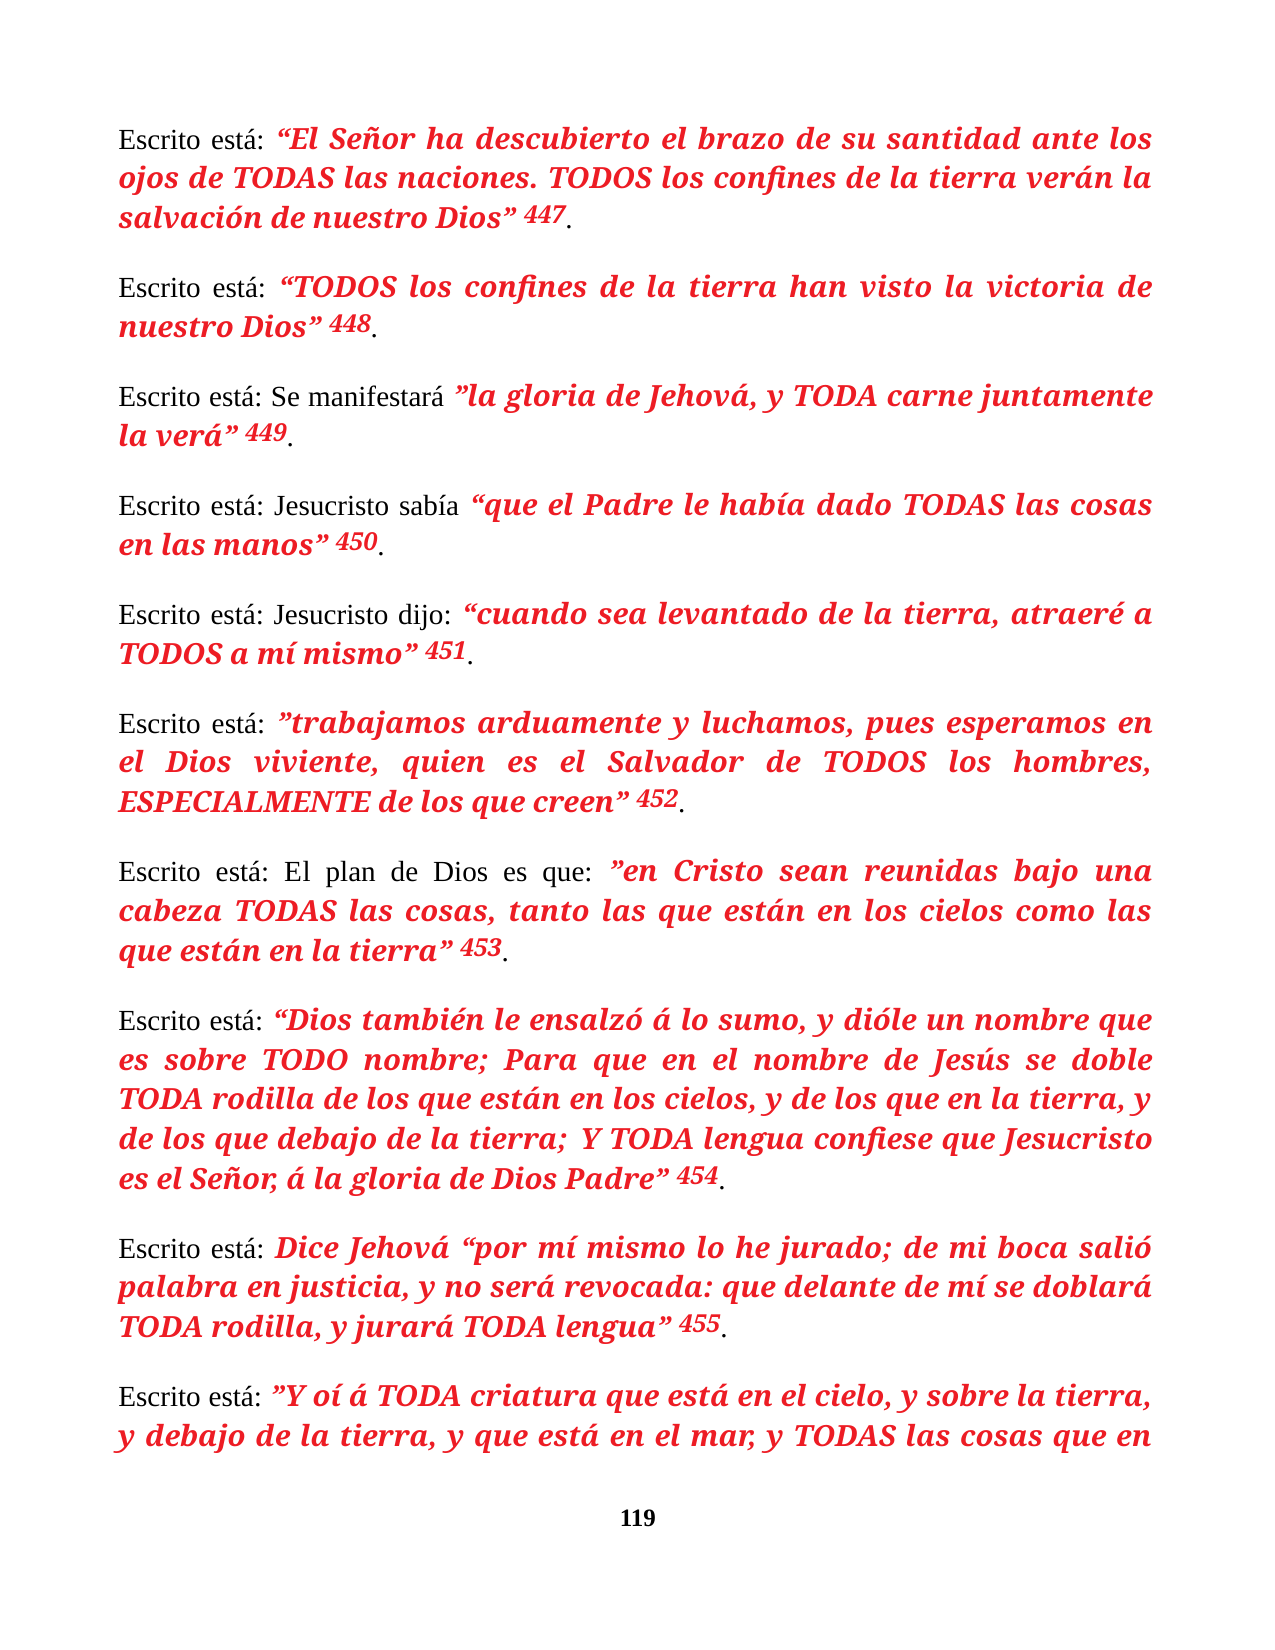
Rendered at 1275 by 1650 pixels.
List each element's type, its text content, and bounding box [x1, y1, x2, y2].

text Escrito está: Dice Jehová “por mí mismo lo he jurado; de mi boca salió palabra en justicia, y no será revocada: que delante de mí se doblará TODA rodilla, y jurará TODA lengua” . [118, 1227, 1157, 1346]
text Escrito está: “Dios también le ensalzó á lo sumo, y dióle un nombre que es sobre TODO nombre; Para que en el nombre de Jesús se doble TODA rodilla de los que están en los cielos, y de los que en la tierra, y de los que debajo de la tierra; Y TODA lengua confiese que Jesucristo es el Señor, á la gloria de Dios Padre” . [118, 999, 1157, 1198]
text Escrito está: ”trabajamos arduamente y luchamos, pues esperamos en el Dios viviente, quien es el Salvador de TODOS los hombres, ESPECIALMENTE de los que creen” . [118, 702, 1157, 821]
text Escrito está: Se manifestará ”la gloria de Jehová, y TODA carne juntamente la verá” . [118, 376, 1157, 455]
text Escrito está: “TODOS los confines de la tierra han visto la victoria de nuestro Dios” . [118, 267, 1157, 346]
text Escrito está: ”Y oí á TODA criatura que está en el cielo, y sobre la tierra, y debajo de la tierra, y que está en el mar, y TODAS las cosas que en [118, 1376, 1157, 1455]
text Escrito está: Jesucristo dijo: “cuando sea levantado de la tierra, atraeré a TODOS a mí mismo” . [118, 593, 1157, 673]
text Escrito está: Jesucristo sabía “que el Padre le había dado TODAS las cosas en las manos” . [118, 484, 1157, 564]
text Escrito está: El plan de Dios es que: ”en Cristo sean reunidas bajo una cabeza TODAS las cosas, tanto las que están en los cielos como las que están en la tierra” . [118, 851, 1157, 970]
text Escrito está: “El Señor ha descubierto el brazo de su santidad ante los ojos de TODAS las naciones. TODOS los confines de la tierra verán la salvación de nuestro Dios” . [118, 118, 1157, 237]
